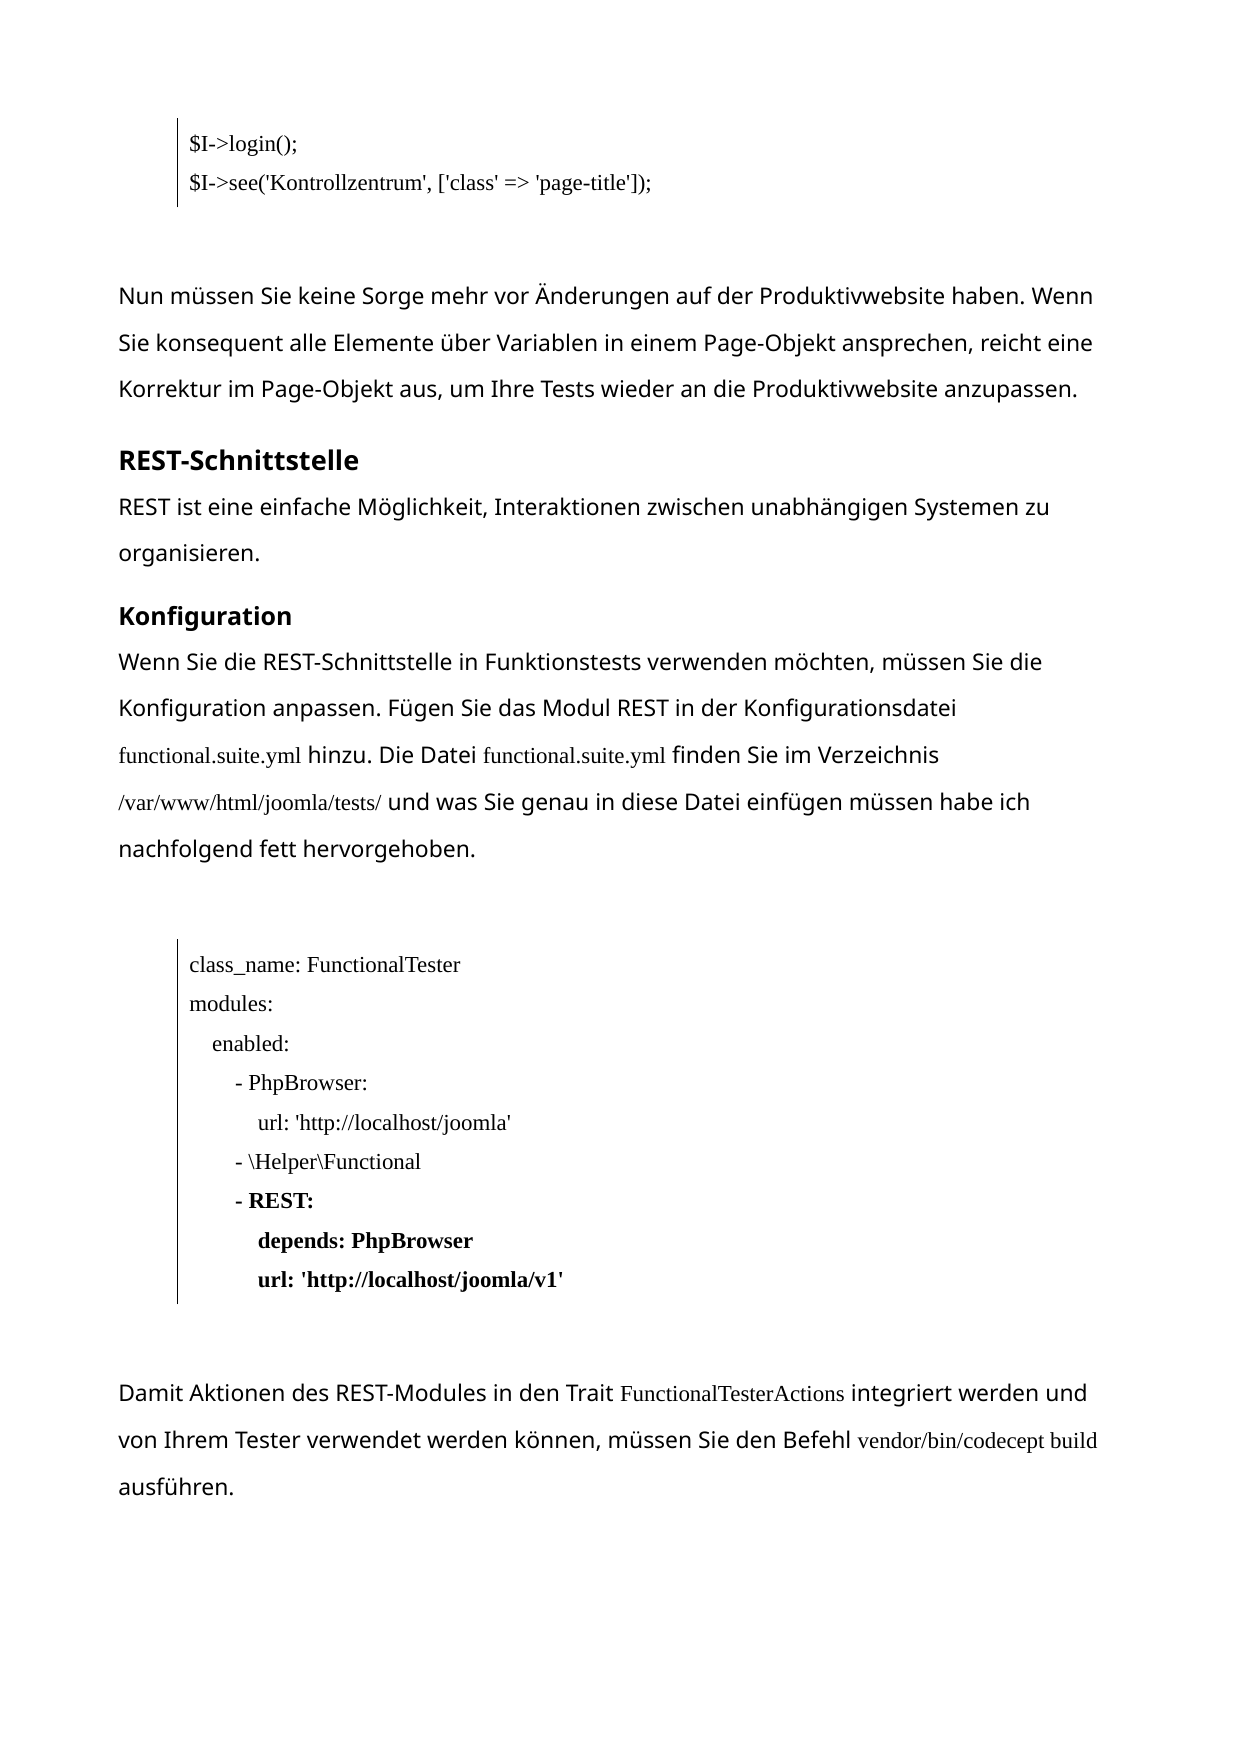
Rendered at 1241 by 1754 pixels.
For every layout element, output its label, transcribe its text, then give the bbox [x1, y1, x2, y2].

text $I->login(); $I->see('Kontrollzentrum', ['class' => 'page-title']); [178, 118, 1122, 207]
text REST ist eine einfache Möglichkeit, Interaktionen zwischen unabhängigen Systemen zu organisieren. [118, 491, 1122, 569]
subtitle REST-Schnittstelle [118, 441, 1122, 478]
text Damit Aktionen des REST-Modules in den Trait FunctionalTesterActions integriert werden und von Ihrem Tester verwendet werden können, müssen Sie den Befehl vendor/bin/codecept build ausführen. [118, 1377, 1122, 1502]
subtitle Konfiguration [118, 599, 1122, 633]
text Wenn Sie die REST-Schnittstelle in Funktionstests verwenden möchten, müssen Sie die Konfiguration anpassen. Fügen Sie das Modul REST in der Konfigurationsdatei functional.suite.yml hinzu. Die Datei functional.suite.yml finden Sie im Verzeichnis /var/www/html/joomla/tests/ und was Sie genau in diese Datei einfügen müssen habe ich nachfolgend fett hervorgehoben. [118, 645, 1122, 864]
text Nun müssen Sie keine Sorge mehr vor Änderungen auf der Produktivwebsite haben. Wenn Sie konsequent alle Elemente über Variablen in einem Page-Objekt ansprechen, reicht eine Korrektur im Page-Objekt aus, um Ihre Tests wieder an die Produktivwebsite anzupassen. [118, 280, 1122, 405]
text class_name: FunctionalTester modules: enabled: - PhpBrowser: url: 'http://localhost/joomla' - \Helper\Functional - REST: depends: PhpBrowser url: 'http://localhost/joomla/v1' [178, 939, 1122, 1304]
